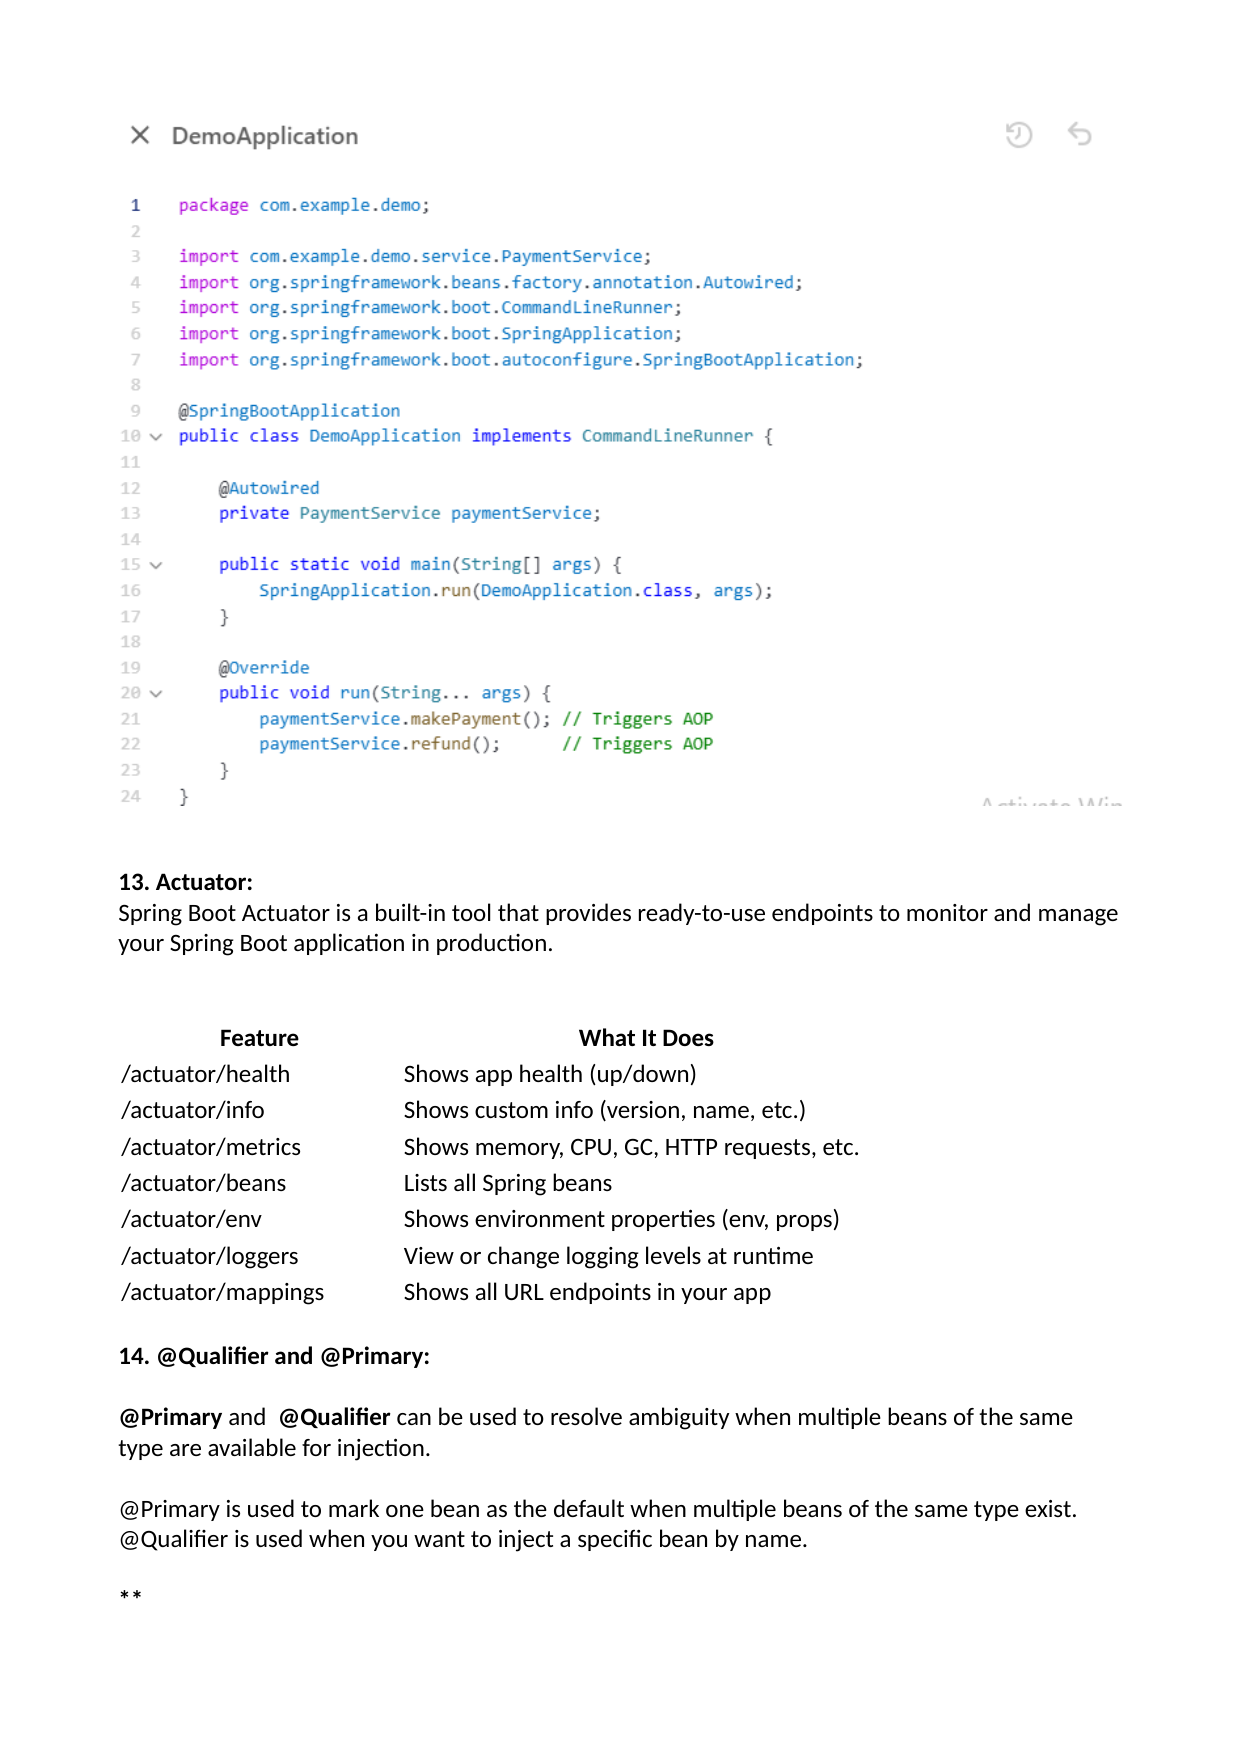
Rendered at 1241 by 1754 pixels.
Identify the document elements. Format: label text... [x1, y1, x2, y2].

text Spring Boot Actuator is a built-in tool that provides ready-to-use endpoints to monitor and manage your Spring Boot application in production. [118, 897, 1122, 958]
table_cell /actuator/mappings [118, 1274, 401, 1310]
table_cell /actuator/beans [118, 1164, 401, 1201]
table_cell /actuator/health [118, 1055, 401, 1092]
text 14. @Qualifier and @Primary: [118, 1340, 1122, 1371]
text @Primary and @Qualifier can be used to resolve ambiguity when multiple beans of the same type are available for injection. [118, 1401, 1122, 1462]
table_header What It Does [401, 1019, 892, 1055]
table_cell /actuator/metrics [118, 1128, 401, 1164]
table_cell Lists all Spring beans [401, 1164, 892, 1201]
table_cell /actuator/env [118, 1201, 401, 1237]
text @Primary is used to mark one bean as the default when multiple beans of the same type exist. @Qualifier is used when you want to inject a specific bean by name. [118, 1493, 1122, 1554]
table_cell Shows environment properties (env, props) [401, 1201, 892, 1237]
table_cell Shows app health (up/down) [401, 1055, 892, 1092]
picture [118, 118, 1123, 806]
table_cell /actuator/info [118, 1092, 401, 1128]
text ** [118, 1584, 1122, 1615]
table_cell /actuator/loggers [118, 1237, 401, 1273]
table_cell Shows custom info (version, name, etc.) [401, 1092, 892, 1128]
table_cell Shows all URL endpoints in your app [401, 1274, 892, 1310]
table_cell View or change logging levels at runtime [401, 1237, 892, 1273]
text 13. Actuator: [118, 866, 1122, 897]
table_header Feature [118, 1019, 401, 1055]
table_cell Shows memory, CPU, GC, HTTP requests, etc. [401, 1128, 892, 1164]
